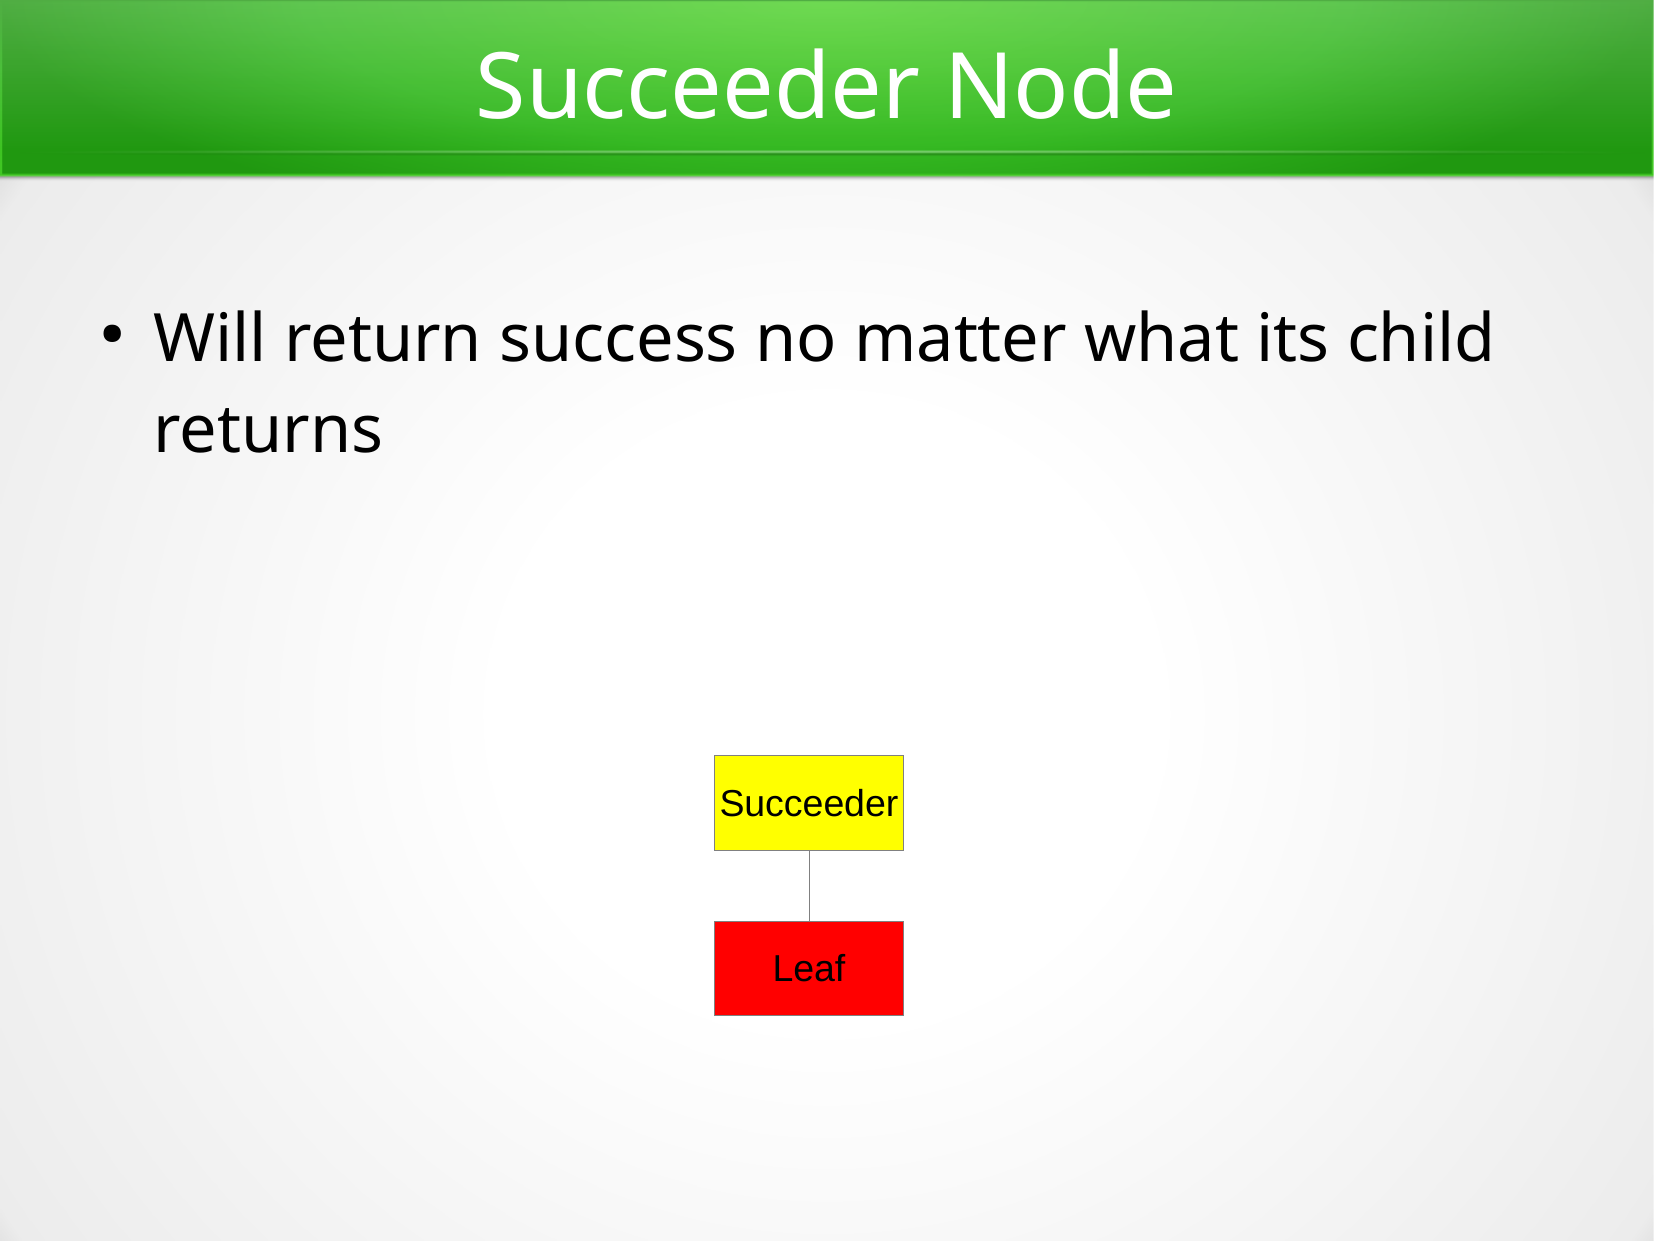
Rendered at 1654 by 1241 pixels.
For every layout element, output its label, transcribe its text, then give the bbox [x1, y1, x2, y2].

text_box Leaf [714, 921, 904, 1016]
picture [0, 0, 1654, 1241]
text_box Succeeder [714, 755, 904, 851]
title Succeeder Node [82, 11, 1571, 154]
list Will return success no matter what its child returns [82, 290, 1571, 721]
